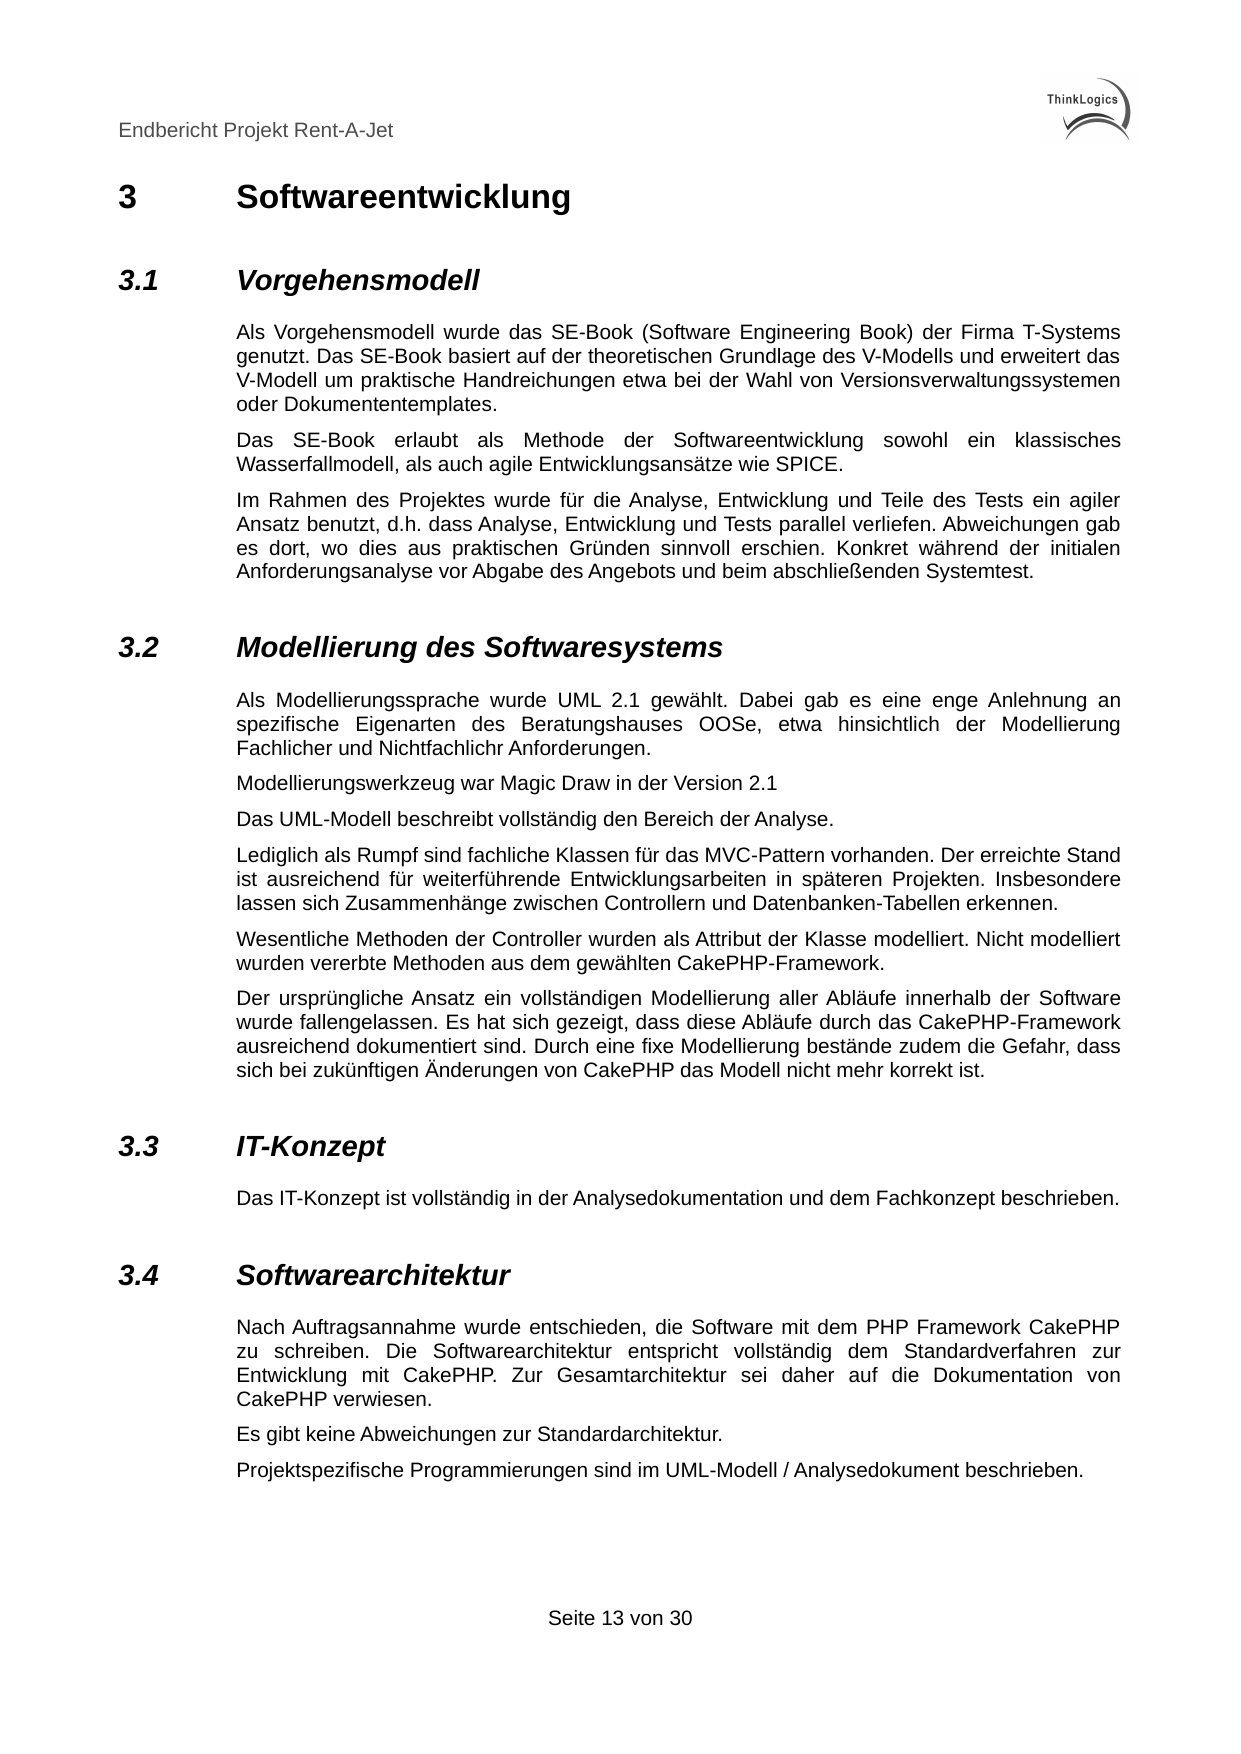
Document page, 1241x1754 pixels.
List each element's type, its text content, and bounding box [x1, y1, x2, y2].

text Das UML-Modell beschreibt vollständig den Bereich der Analyse. [236, 807, 1122, 831]
text Das SE-Book erlaubt als Methode der Softwareentwicklung sowohl ein klassisches Wasserfallmodell, als auch agile Entwicklungsansätze wie SPICE. [236, 428, 1122, 476]
text Nach Auftragsannahme wurde entschieden, die Software mit dem PHP Framework CakePHP zu schreiben. Die Softwarearchitektur entspricht vollständig dem Standardverfahren zur Entwicklung mit CakePHP. Zur Gesamtarchitektur sei daher auf die Dokumentation von CakePHP verwiesen. [236, 1314, 1122, 1410]
text Es gibt keine Abweichungen zur Standardarchitektur. [236, 1422, 1122, 1446]
text Das IT-Konzept ist vollständig in der Analysedokumentation und dem Fachkonzept beschrieben. [236, 1186, 1122, 1210]
subtitle Softwarearchitektur [118, 1257, 1122, 1291]
subtitle Vorgehensmodell [118, 263, 1122, 297]
text Als Vorgehensmodell wurde das SE-Book (Software Engineering Book) der Firma T-Systems genutzt. Das SE-Book basiert auf der theoretischen Grundlage des V-Modells und erweitert das V-Modell um praktische Handreichungen etwa bei der Wahl von Versionsverwaltungssystemen oder Dokumententemplates. [236, 320, 1122, 416]
text Im Rahmen des Projektes wurde für die Analyse, Entwicklung und Teile des Tests ein agiler Ansatz benutzt, d.h. dass Analyse, Entwicklung und Tests parallel verliefen. Abweichungen gab es dort, wo dies aus praktischen Gründen sinnvoll erschien. Konkret während der initialen Anforderungsanalyse vor Abgabe des Angebots und beim abschließenden Systemtest. [236, 487, 1122, 583]
text Projektspezifische Programmierungen sind im UML-Modell / Analysedokument beschrieben. [236, 1458, 1122, 1482]
text Der ursprüngliche Ansatz ein vollständigen Modellierung aller Abläufe innerhalb der Software wurde fallengelassen. Es hat sich gezeigt, dass diese Abläufe durch das CakePHP-Framework ausreichend dokumentiert sind. Durch eine fixe Modellierung bestände zudem die Gefahr, dass sich bei zukünftigen Änderungen von CakePHP das Modell nicht mehr korrekt ist. [236, 986, 1122, 1082]
text Wesentliche Methoden der Controller wurden als Attribut der Klasse modelliert. Nicht modelliert wurden vererbte Methoden aus dem gewählten CakePHP-Framework. [236, 926, 1122, 974]
subtitle Modellierung des Softwaresystems [118, 631, 1122, 664]
subtitle Softwareentwicklung [118, 177, 1122, 216]
text Als Modellierungssprache wurde UML 2.1 gewählt. Dabei gab es eine enge Anlehnung an spezifische Eigenarten des Beratungshauses OOSe, etwa hinsichtlich der Modellierung Fachlicher und Nichtfachlichr Anforderungen. [236, 688, 1122, 759]
text Lediglich als Rumpf sind fachliche Klassen für das MVC-Pattern vorhanden. Der erreichte Stand ist ausreichend für weiterführende Entwicklungsarbeiten in späteren Projekten. Insbesondere lassen sich Zusammenhänge zwischen Controllern und Datenbanken-Tabellen erkennen. [236, 843, 1122, 914]
text Modellierungswerkzeug war Magic Draw in der Version 2.1 [236, 771, 1122, 795]
subtitle IT-Konzept [118, 1129, 1122, 1163]
